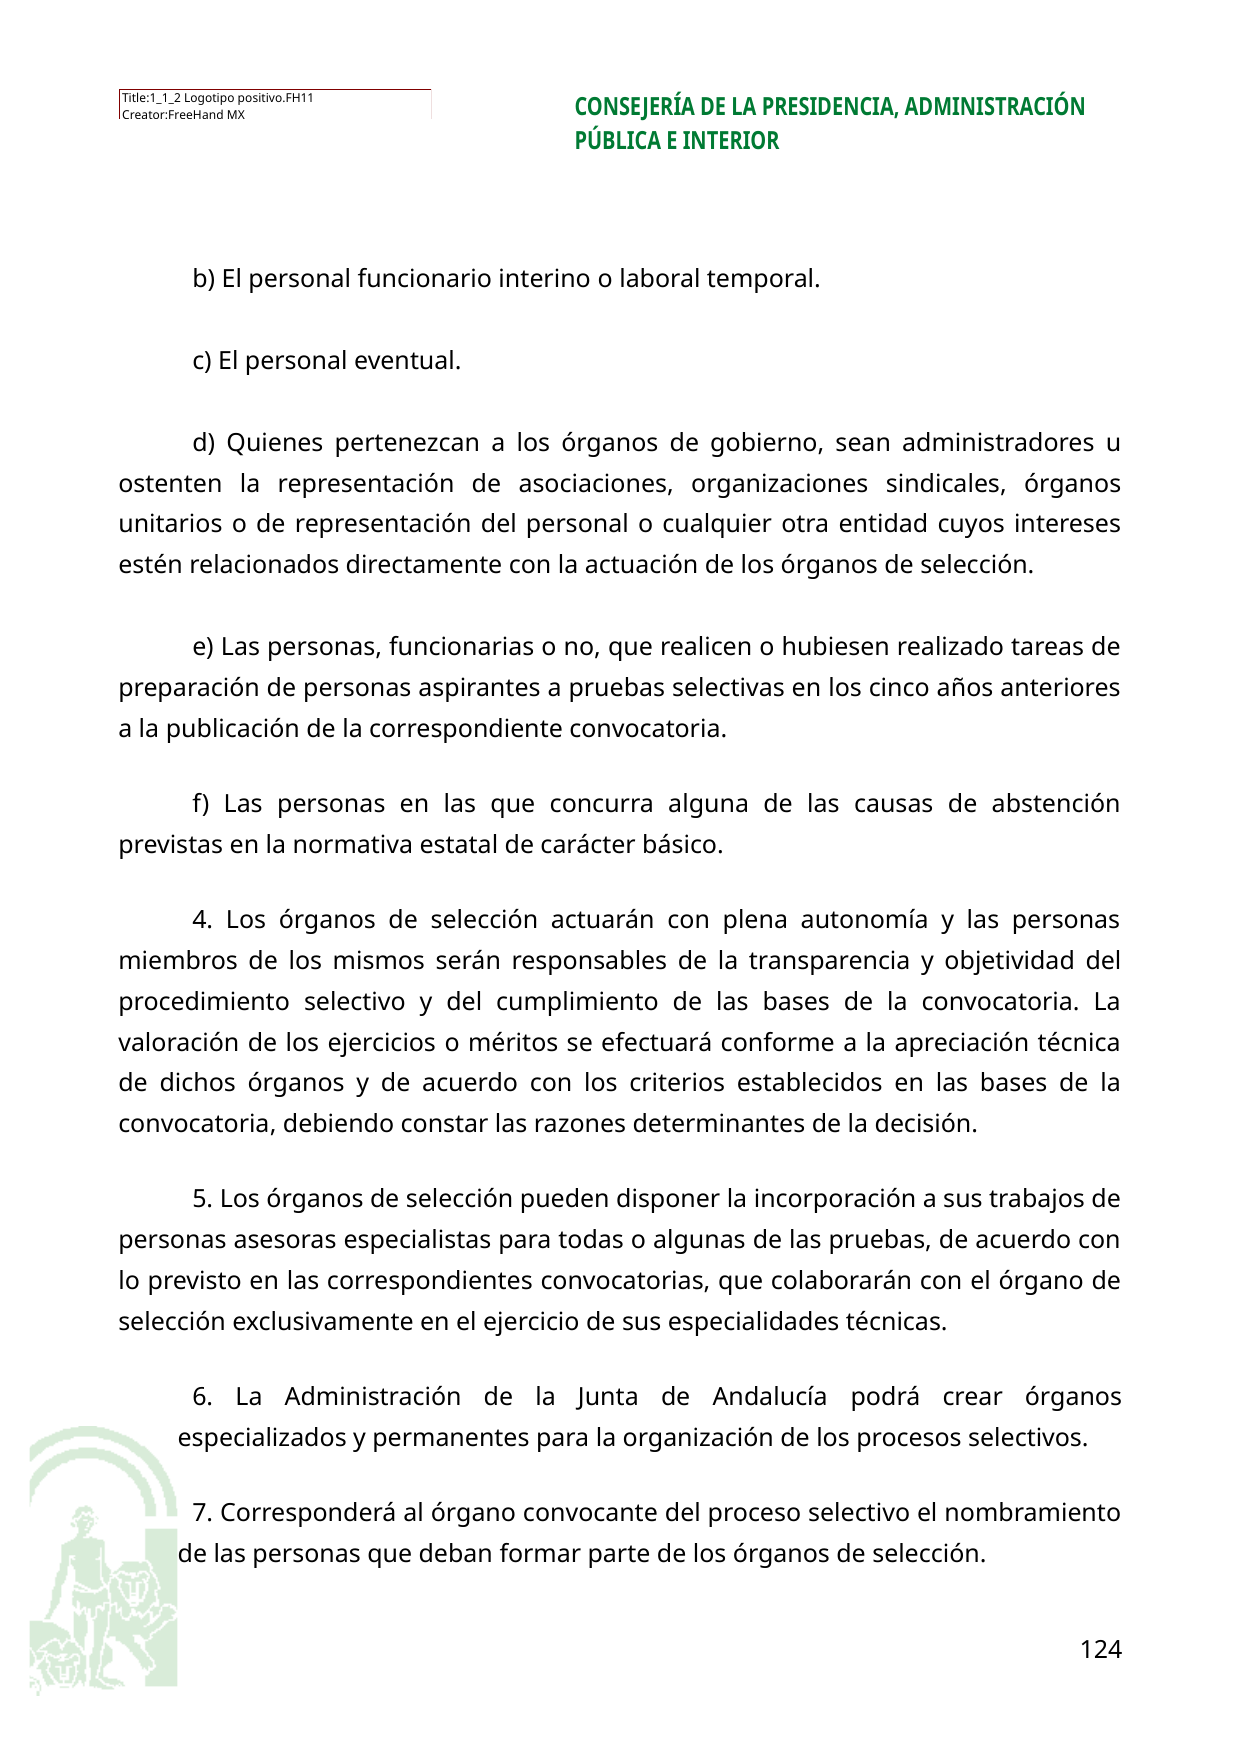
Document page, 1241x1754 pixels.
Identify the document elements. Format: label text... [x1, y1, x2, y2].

text 6. La Administración de la Junta de Andalucía podrá crear órganos especializados y permanentes para la organización de los procesos selectivos. [118, 1379, 1122, 1454]
text 7. Corresponderá al órgano convocante del proceso selectivo el nombramiento de las personas que deban formar parte de los órganos de selección. [178, 1495, 1122, 1570]
text 5. Los órganos de selección pueden disponer la incorporación a sus trabajos de personas asesoras especialistas para todas o algunas de las pruebas, de acuerdo con lo previsto en las correspondientes convocatorias, que colaborarán con el órgano de selección exclusivamente en el ejercicio de sus especialidades técnicas. [118, 1181, 1122, 1338]
text f) Las personas en las que concurra alguna de las causas de abstención previstas en la normativa estatal de carácter básico. [118, 786, 1122, 860]
text d) Quienes pertenezcan a los órganos de gobierno, sean administradores u ostenten la representación de asociaciones, organizaciones sindicales, órganos unitarios o de representación del personal o cualquier otra entidad cuyos intereses estén relacionados directamente con la actuación de los órganos de selección. [118, 424, 1122, 581]
text 4. Los órganos de selección actuarán con plena autonomía y las personas miembros de los mismos serán responsables de la transparencia y objetividad del procedimiento selectivo y del cumplimiento de las bases de la convocatoria. La valoración de los ejercicios o méritos se efectuará conforme a la apreciación técnica de dichos órganos y de acuerdo con los criterios establecidos en las bases de la convocatoria, debiendo constar las razones determinantes de la decisión. [118, 902, 1122, 1140]
text b) El personal funcionario interino o laboral temporal. [118, 261, 1122, 295]
picture [29, 1426, 178, 1696]
text e) Las personas, funcionarias o no, que realicen o hubiesen realizado tareas de preparación de personas aspirantes a pruebas selectivas en los cinco años anteriores a la publicación de la correspondiente convocatoria. [118, 628, 1122, 744]
text c) El personal eventual. [118, 343, 1122, 377]
